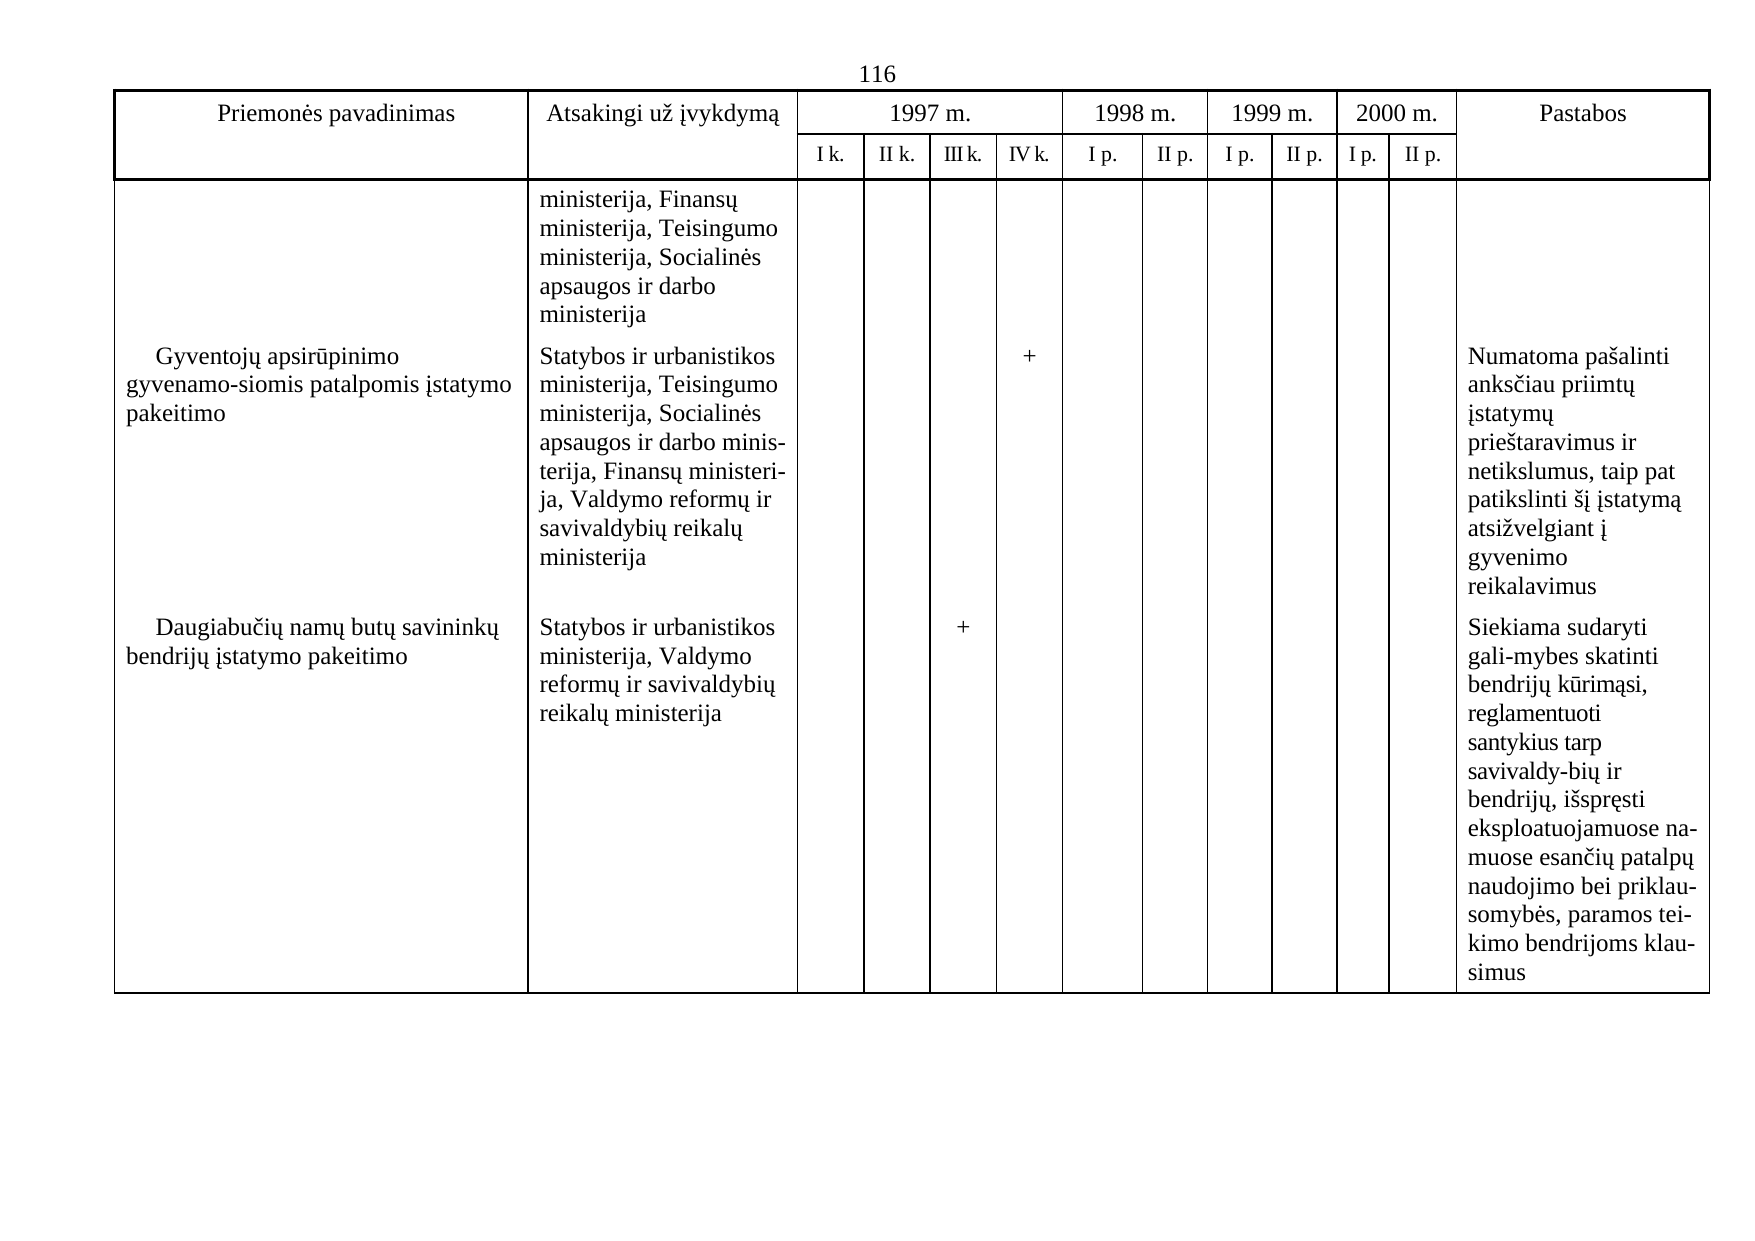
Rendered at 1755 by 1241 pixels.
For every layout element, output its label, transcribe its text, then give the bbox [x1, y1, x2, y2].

table_cell [865, 335, 929, 606]
table_cell [931, 181, 996, 334]
table_cell [1063, 335, 1142, 606]
table_cell II k. [865, 135, 929, 178]
table_cell [1457, 133, 1708, 178]
table_header 1999 m. [1208, 92, 1336, 133]
table_cell [1063, 181, 1142, 334]
table_header Priemonės pavadinimas [116, 92, 527, 133]
table_cell [1208, 181, 1271, 334]
table_cell [1338, 335, 1388, 606]
table_cell [1457, 181, 1709, 334]
table_cell [865, 181, 929, 334]
table_cell Statybos ir urbanistikos ministerija, Valdymo reformų ir savivaldybių reikalų ministerija [529, 606, 797, 992]
table_cell [116, 133, 527, 178]
table_header 1998 m. [1063, 92, 1207, 133]
table_cell [1208, 606, 1271, 992]
table_cell [931, 335, 996, 606]
table_header 2000 m. [1338, 92, 1456, 133]
table_cell Statybos ir urbanistikos ministerija, Teisingumo ministerija, Socialinės apsaugos ir darbo minis-terija, Finansų ministeri-ja, Valdymo reformų ir savivaldybių reikalų ministerija [529, 335, 797, 606]
table_header Atsakingi už įvykdymą [529, 92, 797, 133]
table_cell I p. [1338, 135, 1388, 178]
table_cell + [997, 335, 1062, 606]
table_cell Numatoma pašalinti anksčiau priimtų įstatymų prieštaravimus ir netikslumus, taip pat patikslinti šį įstatymą atsižvelgiant į gyvenimo reikalavimus [1457, 335, 1709, 606]
table_cell [1063, 606, 1142, 992]
table_cell [1273, 335, 1336, 606]
table_cell [1390, 606, 1456, 992]
table_cell ministerija, Finansų ministerija, Teisingumo ministerija, Socialinės apsaugos ir darbo ministerija [529, 181, 797, 334]
table_cell [1390, 335, 1456, 606]
table_cell [798, 181, 863, 334]
table_cell [529, 133, 797, 178]
table_cell [1338, 181, 1388, 334]
table_cell II p. [1273, 135, 1336, 178]
table_header Pastabos [1457, 92, 1708, 133]
table_cell I p. [1063, 135, 1142, 178]
table_cell Gyventojų apsirūpinimo gyvenamo-siomis patalpomis įstatymo pakeitimo [115, 335, 527, 606]
table_cell II p. [1390, 135, 1456, 178]
table_cell [1390, 181, 1456, 334]
table_cell [798, 606, 863, 992]
table_cell [1273, 606, 1336, 992]
table_cell [1143, 181, 1207, 334]
table_cell [1273, 181, 1336, 334]
table_cell III k. [931, 135, 996, 178]
table_cell [1143, 335, 1207, 606]
table_cell Daugiabučių namų butų savininkų bendrijų įstatymo pakeitimo [115, 606, 527, 992]
table_cell Siekiama sudaryti gali-mybes skatinti bendrijų kūrimąsi, reglamentuoti santykius tarp savivaldy-bių ir bendrijų, išspręsti eksploatuojamuose na-muose esančių patalpų naudojimo bei priklau-somybės, paramos tei-kimo bendrijoms klau-simus [1457, 606, 1709, 992]
table_cell [798, 335, 863, 606]
table_cell [1338, 606, 1388, 992]
table_cell [997, 181, 1062, 334]
table_cell [865, 606, 929, 992]
table_cell I p. [1208, 135, 1271, 178]
table_cell [115, 181, 527, 334]
table_cell IV k. [997, 135, 1062, 178]
table_cell II p. [1143, 135, 1207, 178]
table_cell [1143, 606, 1207, 992]
table_cell [1208, 335, 1271, 606]
table_header 1997 m. [798, 92, 1062, 133]
table_cell [997, 606, 1062, 992]
table_cell + [931, 606, 996, 992]
table_cell I k. [798, 135, 863, 178]
